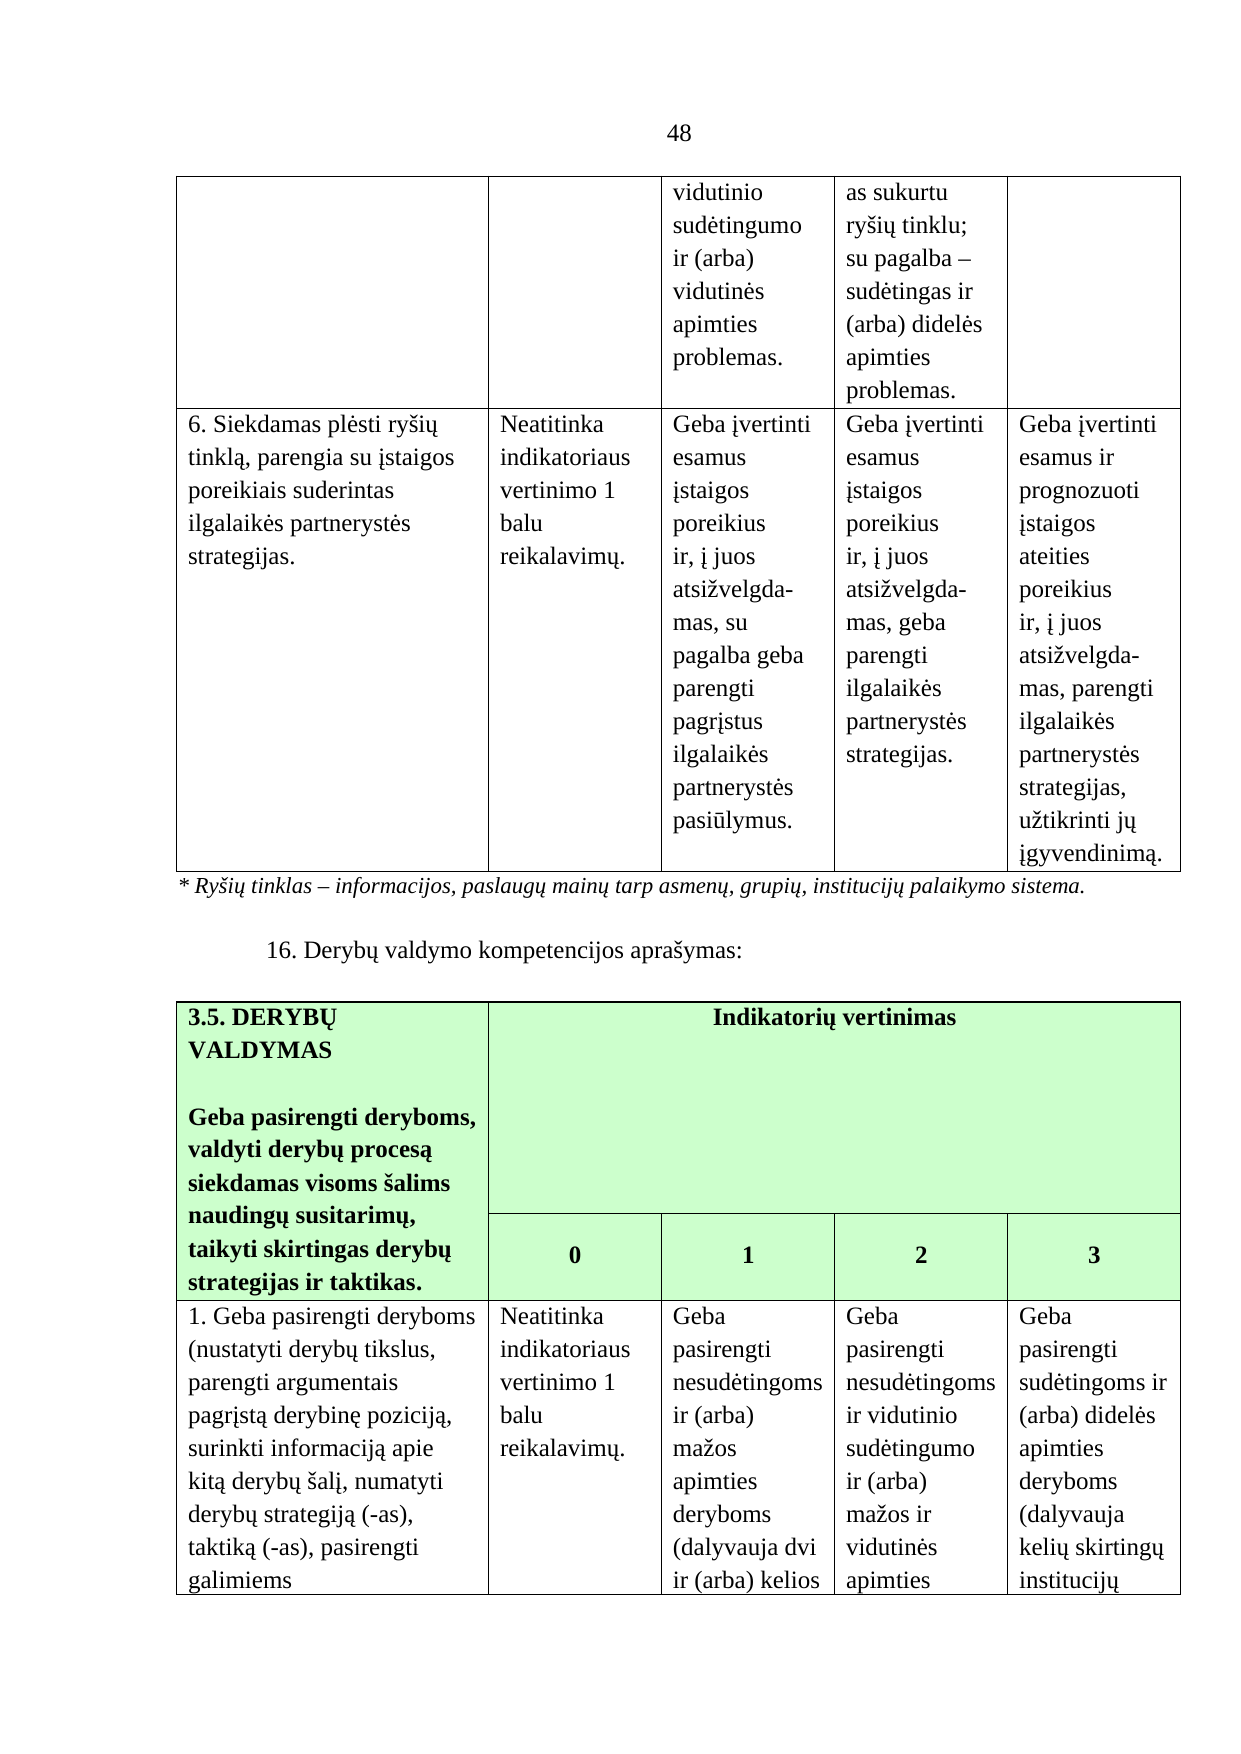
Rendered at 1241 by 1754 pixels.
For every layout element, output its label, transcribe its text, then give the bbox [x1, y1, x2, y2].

table_cell 1 [662, 1214, 834, 1300]
table_cell Neatitinka indikatoriaus vertinimo 1 balu reikalavimų. [489, 409, 661, 871]
table_cell [177, 177, 488, 408]
table_cell Geba įvertinti esamus ir prognozuoti įstaigos ateities poreikius ir, į juos atsižvelgda-mas, parengti ilgalaikės partnerystės strategijas, užtikrinti jų įgyvendinimą. [1008, 409, 1180, 871]
table_cell [1008, 177, 1180, 408]
table_cell Geba įvertinti esamus įstaigos poreikius ir, į juos atsižvelgda-mas, su pagalba geba parengti pagrįstus ilgalaikės partnerystės pasiūlymus. [662, 409, 834, 871]
table_cell 1. Geba pasirengti deryboms (nustatyti derybų tikslus, parengti argumentais pagrįstą derybinę poziciją, surinkti informaciją apie kitą derybų šalį, numatyti derybų strategiją (-as), taktiką (-as), pasirengti galimiems [177, 1301, 488, 1594]
table_cell Geba pasirengti nesudėtingoms ir vidutinio sudėtingumo ir (arba) mažos ir vidutinės apimties [835, 1301, 1007, 1594]
table_cell Neatitinka indikatoriaus vertinimo 1 balu reikalavimų. [489, 1301, 661, 1594]
text * Ryšių tinklas – informacijos, paslaugų mainų tarp asmenų, grupių, institucijų palaikymo sistema. [177, 872, 1181, 898]
table_cell [489, 177, 661, 408]
table_cell Geba įvertinti esamus įstaigos poreikius ir, į juos atsižvelgda-mas, geba parengti ilgalaikės partnerystės strategijas. [835, 409, 1007, 871]
table_cell as sukurtu ryšių tinklu; su pagalba – sudėtingas ir (arba) didelės apimties problemas. [835, 177, 1007, 408]
table_cell 3 [1008, 1214, 1180, 1300]
text 16. Derybų valdymo kompetencijos aprašymas: [177, 935, 1181, 964]
table_cell 0 [489, 1214, 661, 1300]
table_cell Geba pasirengti nesudėtingoms ir (arba) mažos apimties deryboms (dalyvauja dvi ir (arba) kelios [662, 1301, 834, 1594]
table_cell 6. Siekdamas plėsti ryšių tinklą, parengia su įstaigos poreikiais suderintas ilgalaikės partnerystės strategijas. [177, 409, 488, 871]
table_header Indikatorių vertinimas [489, 1003, 1180, 1213]
table_cell vidutinio sudėtingumo ir (arba) vidutinės apimties problemas. [662, 177, 834, 408]
table_cell Geba pasirengti sudėtingoms ir (arba) didelės apimties deryboms (dalyvauja kelių skirtingų institucijų [1008, 1301, 1180, 1594]
table_header 3.5. DERYBŲ VALDYMAS Geba pasirengti deryboms, valdyti derybų procesą siekdamas visoms šalims naudingų susitarimų, taikyti skirtingas derybų strategijas ir taktikas. [177, 1003, 488, 1300]
table_cell 2 [835, 1214, 1007, 1300]
